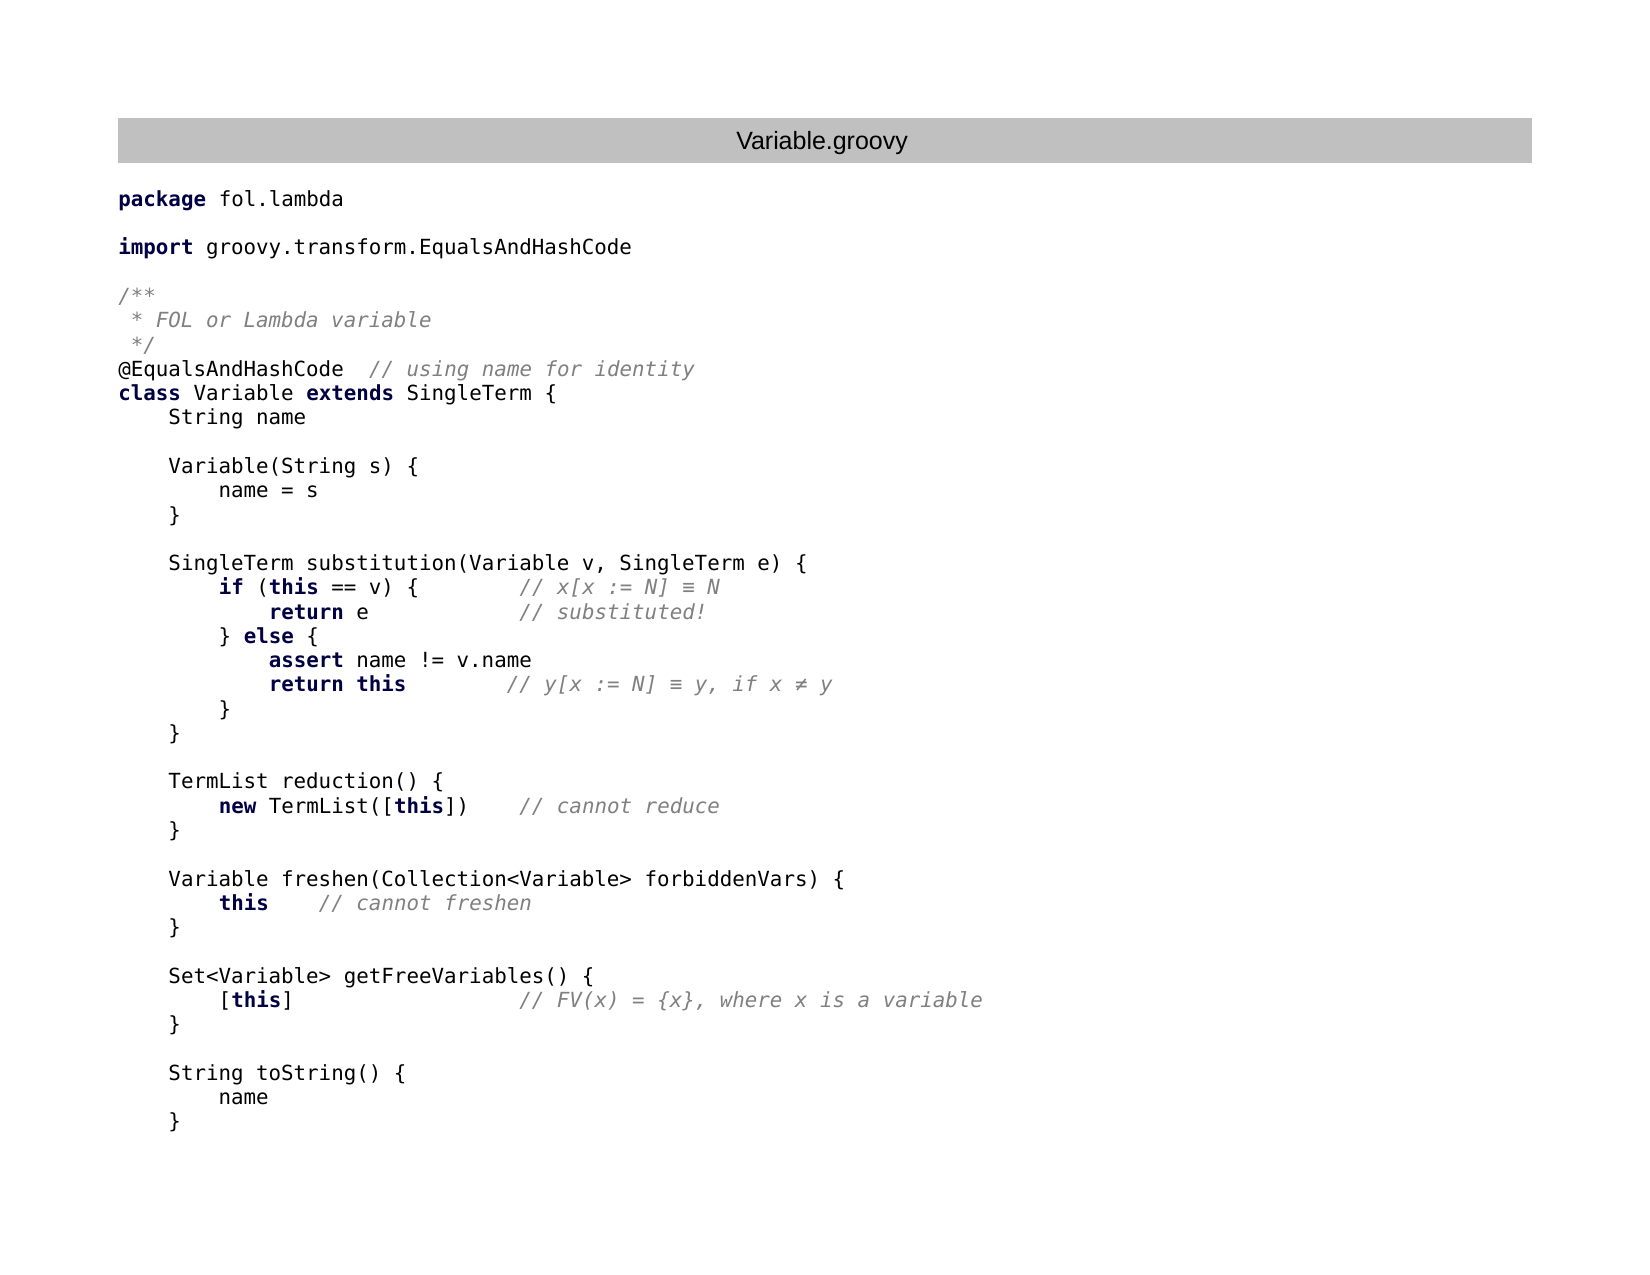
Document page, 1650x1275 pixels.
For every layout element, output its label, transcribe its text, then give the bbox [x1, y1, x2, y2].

text class Variable extends SingleTerm { [118, 381, 1532, 406]
text return e // substituted! [118, 600, 1532, 624]
text } [118, 1109, 1532, 1134]
text String name [118, 406, 1532, 430]
text import groovy.transform.EqualsAndHashCode [118, 236, 1532, 260]
text TermList reduction() { [118, 769, 1532, 794]
text } else { [118, 624, 1532, 648]
table_header Variable.groovy [118, 118, 1532, 163]
text this // cannot freshen [118, 891, 1532, 915]
text Variable freshen(Collection<Variable> forbiddenVars) { [118, 867, 1532, 891]
text package fol.lambda [118, 187, 1532, 211]
text } [118, 818, 1532, 842]
text if (this == v) { // x[x := N] ≡ N [118, 575, 1532, 600]
text name = s [118, 478, 1532, 503]
text /** [118, 284, 1532, 308]
text } [118, 915, 1532, 939]
text Variable(String s) { [118, 454, 1532, 478]
text } [118, 1012, 1532, 1037]
text [this] // FV(x) = {x}, where x is a variable [118, 988, 1532, 1012]
text */ [118, 333, 1532, 357]
text Set<Variable> getFreeVariables() { [118, 964, 1532, 988]
text return this // y[x := N] ≡ y, if x ≠ y [118, 672, 1532, 697]
text @EqualsAndHashCode // using name for identity [118, 357, 1532, 381]
text } [118, 697, 1532, 721]
text SingleTerm substitution(Variable v, SingleTerm e) { [118, 551, 1532, 575]
text new TermList([this]) // cannot reduce [118, 794, 1532, 818]
text name [118, 1085, 1532, 1109]
text * FOL or Lambda variable [118, 308, 1532, 333]
text } [118, 503, 1532, 527]
text String toString() { [118, 1061, 1532, 1085]
text } [118, 721, 1532, 745]
text assert name != v.name [118, 648, 1532, 672]
